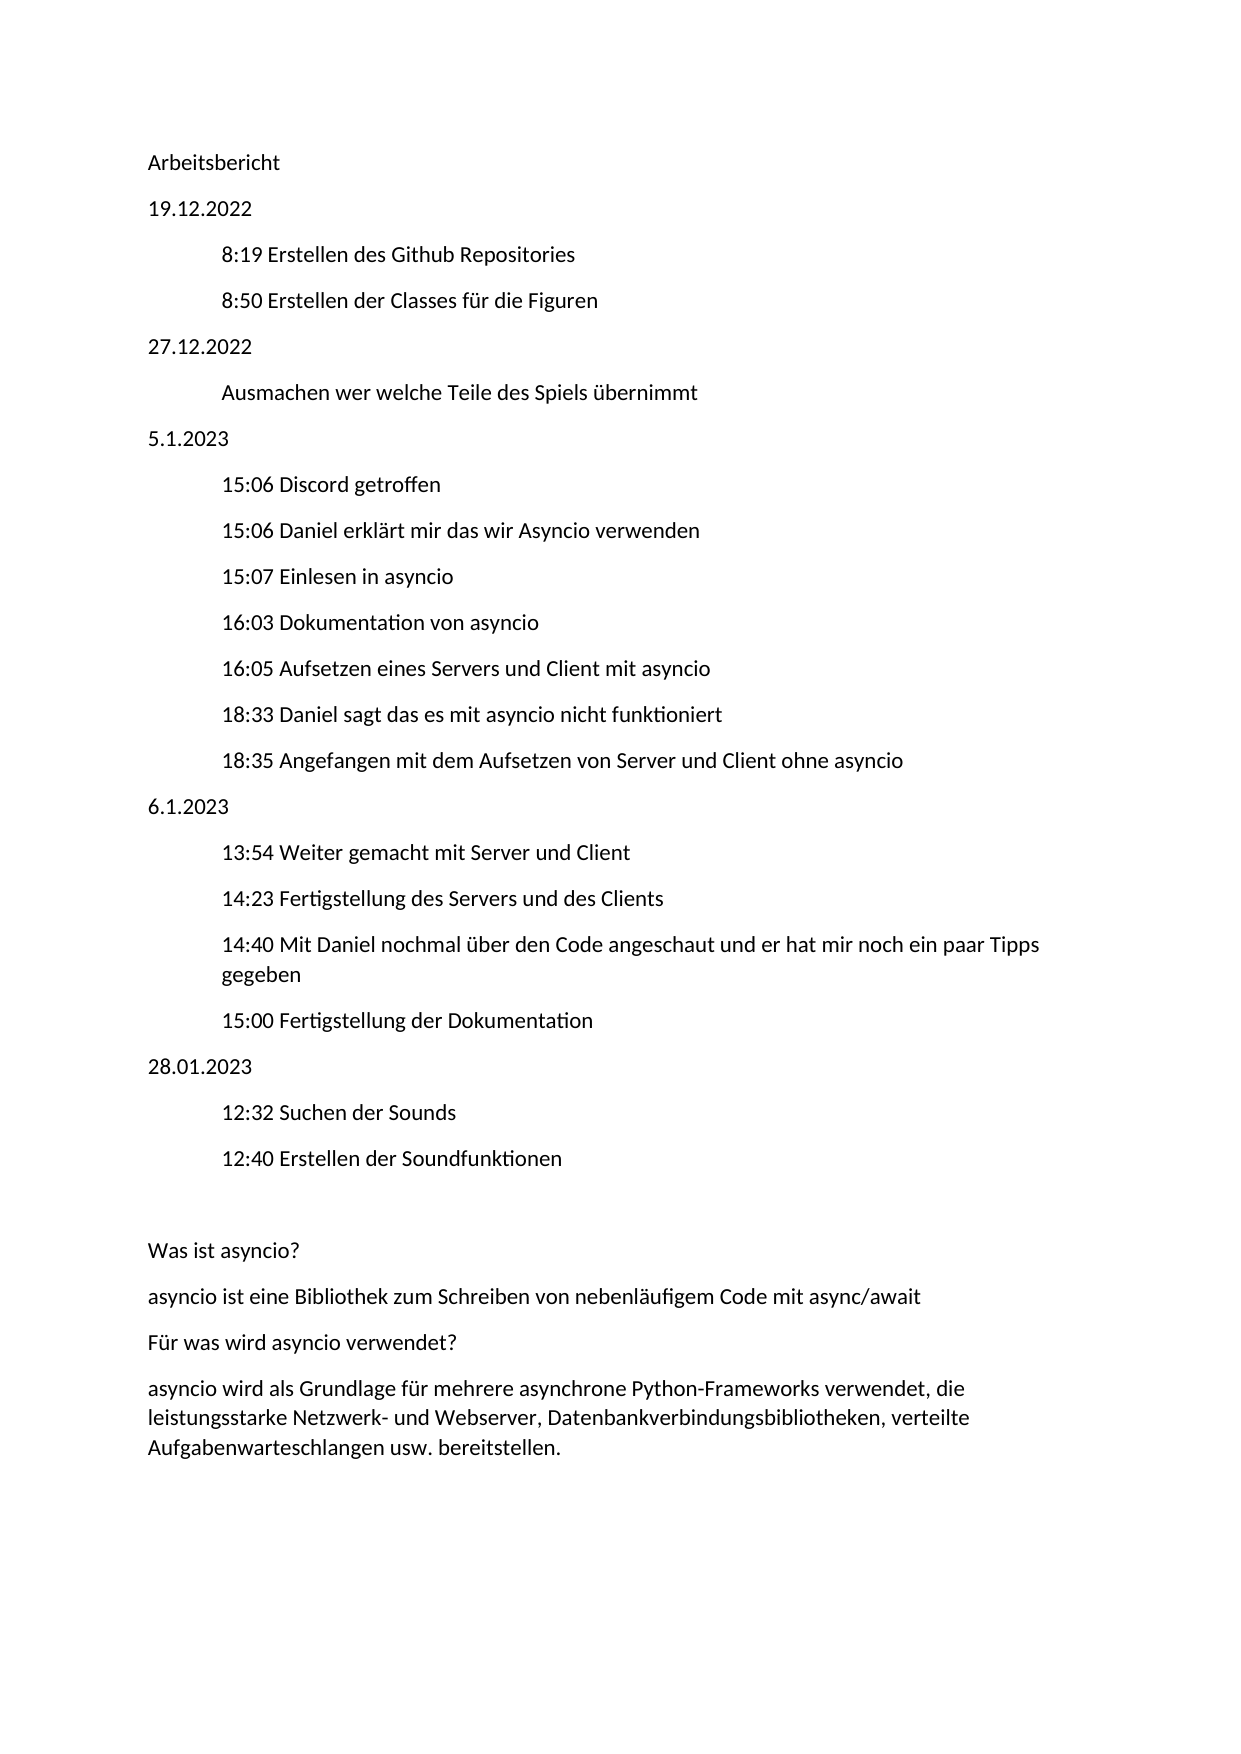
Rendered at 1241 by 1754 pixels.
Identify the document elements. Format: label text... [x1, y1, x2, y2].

text 12:40 Erstellen der Soundfunktionen [148, 1144, 1093, 1172]
text 16:05 Aufsetzen eines Servers und Client mit asyncio [148, 654, 1093, 682]
text 14:40 Mit Daniel nochmal über den Code angeschaut und er hat mir noch ein paar Tipps gegeben [221, 930, 1093, 988]
text 14:23 Fertigstellung des Servers und des Clients [148, 884, 1093, 912]
text 15:06 Discord getroffen [148, 470, 1093, 498]
text 19.12.2022 [148, 194, 1093, 222]
text asyncio ist eine Bibliothek zum Schreiben von nebenläufigem Code mit async/await [148, 1282, 1093, 1310]
text asyncio wird als Grundlage für mehrere asynchrone Python-Frameworks verwendet, die leistungsstarke Netzwerk- und Webserver, Datenbankverbindungsbibliotheken, verteilte Aufgabenwarteschlangen usw. bereitstellen. [148, 1374, 1093, 1461]
text 15:06 Daniel erklärt mir das wir Asyncio verwenden [148, 516, 1093, 544]
text Arbeitsbericht [148, 148, 1093, 176]
text 18:35 Angefangen mit dem Aufsetzen von Server und Client ohne asyncio [148, 746, 1093, 774]
text 13:54 Weiter gemacht mit Server und Client [148, 838, 1093, 866]
text 27.12.2022 [148, 332, 1093, 360]
text 12:32 Suchen der Sounds [148, 1098, 1093, 1126]
text 15:00 Fertigstellung der Dokumentation [221, 1006, 1093, 1034]
text 5.1.2023 [148, 424, 1093, 452]
text Ausmachen wer welche Teile des Spiels übernimmt [148, 378, 1093, 406]
text 16:03 Dokumentation von asyncio [148, 608, 1093, 636]
text 8:50 Erstellen der Classes für die Figuren [148, 286, 1093, 314]
text Was ist asyncio? [148, 1236, 1093, 1264]
text 28.01.2023 [148, 1052, 1093, 1080]
text 8:19 Erstellen des Github Repositories [148, 240, 1093, 268]
text 15:07 Einlesen in asyncio [148, 562, 1093, 590]
text 18:33 Daniel sagt das es mit asyncio nicht funktioniert [148, 700, 1093, 728]
text Für was wird asyncio verwendet? [148, 1328, 1093, 1356]
text 6.1.2023 [148, 792, 1093, 820]
